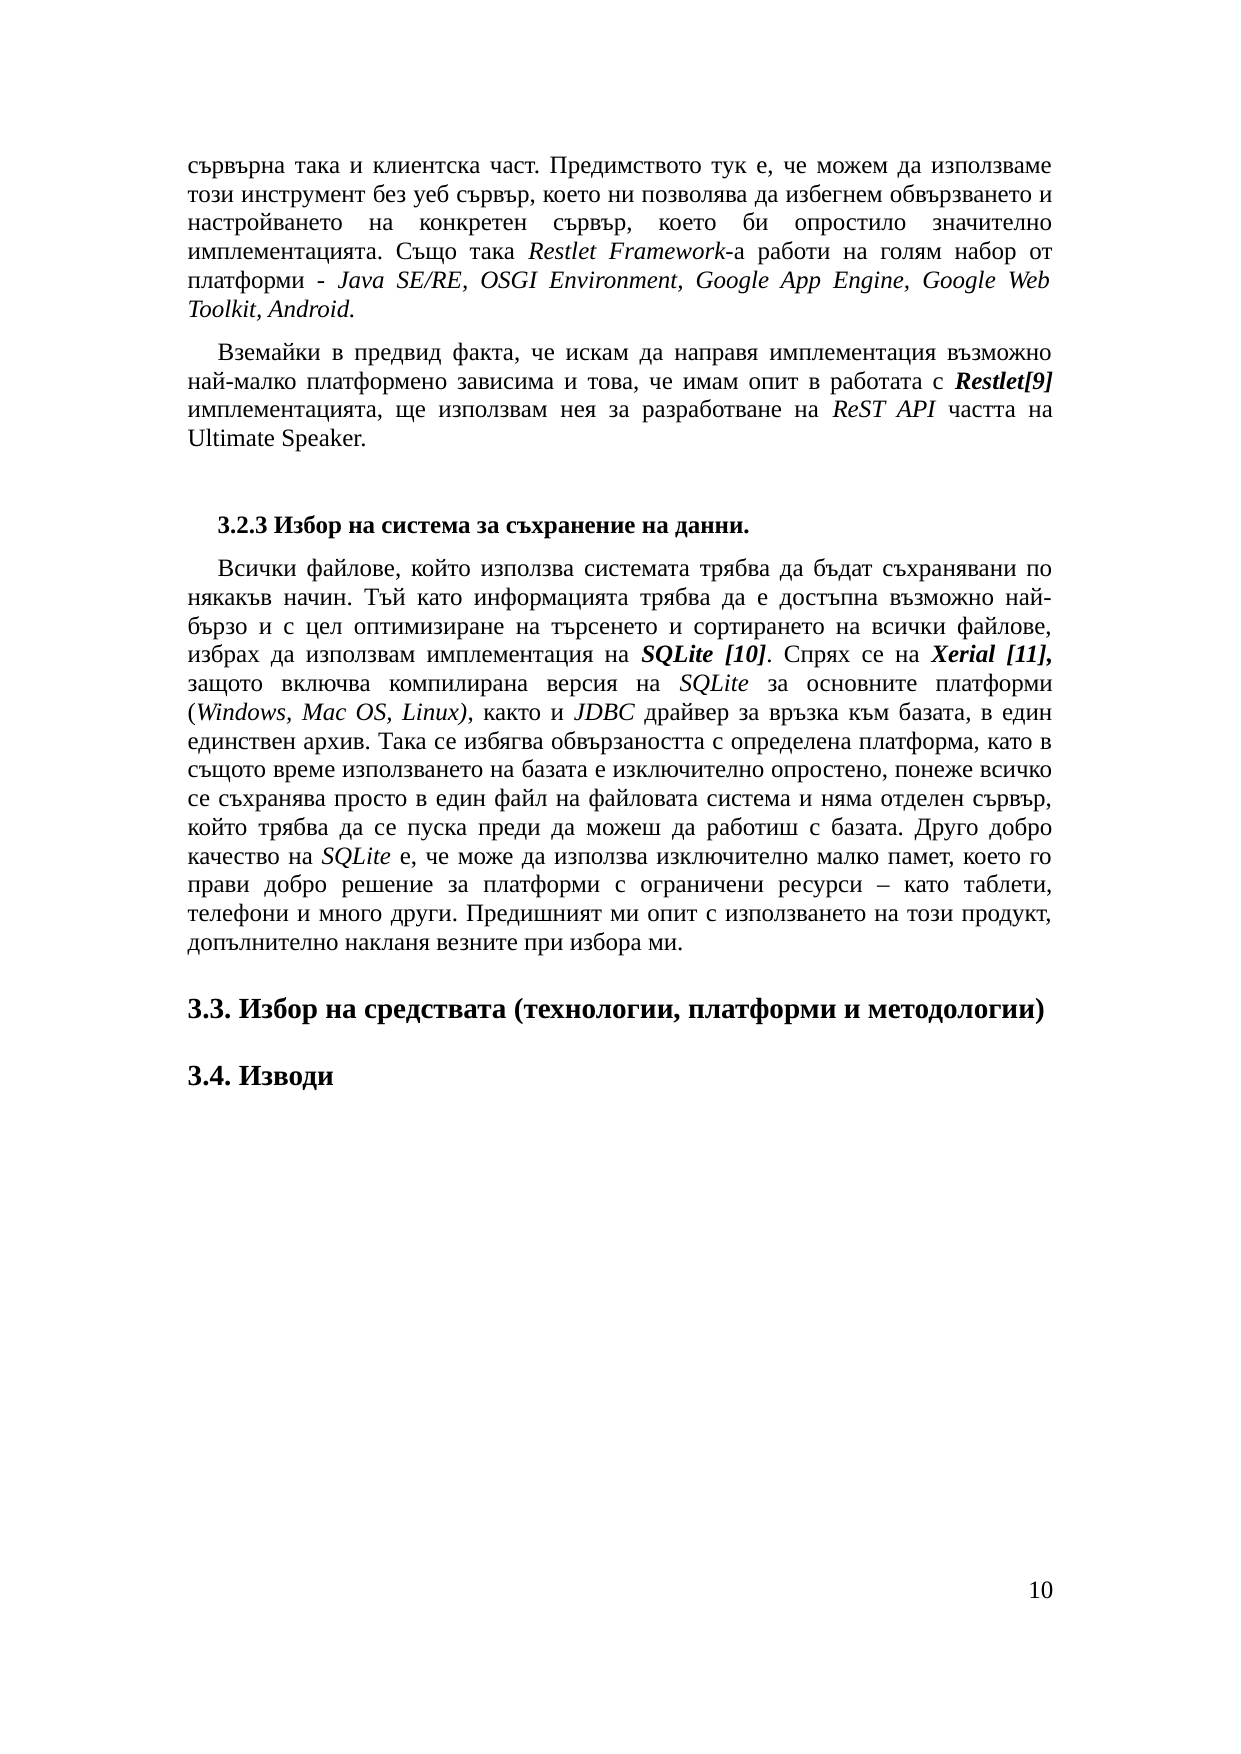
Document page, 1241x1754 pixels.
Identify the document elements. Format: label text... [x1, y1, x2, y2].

text Вземайки в предвид факта, че искам да направя имплементация възможно най-малко платформено зависима и това, че имам опит в работата с Restlet[9] имплементацията, ще използвам нея за разработване на ReST API частта на Ultimate Speaker. [187, 337, 1053, 452]
subtitle 3.4. Изводи [187, 1058, 1053, 1092]
text 3.2.3 Избор на система за съхранение на данни. [187, 510, 1053, 539]
text сървърна така и клиентска част. Предимството тук е, че можем да използваме този инструмент без уеб сървър, което ни позволява да избегнем обвързването и настройването на конкретен сървър, което би опростило значително имплементацията. Също така Restlet Framework-а работи на голям набор от платформи - Java SE/RE, OSGI Environment, Google App Engine, Google Web Toolkit, Android. [187, 150, 1053, 322]
text Всички файлове, който използва системата трябва да бъдат съхранявани по някакъв начин. Тъй като информацията трябва да е достъпна възможно най-бързо и с цел оптимизиране на търсенето и сортирането на всички файлове, избрах да използвам имплементация на SQLite [10]. Спрях се на Xerial [11], защото включва компилирана версия на SQLite за основните платформи (Windows, Mac OS, Linux), както и JDBC драйвер за връзка към базата, в един единствен архив. Така се избягва обвързаността с определена платформа, като в същото време използването на базата е изключително опростено, понеже всичко се съхранява просто в един файл на файловата система и няма отделен сървър, който трябва да се пуска преди да можеш да работиш с базата. Друго добро качество на SQLite е, че може да използва изключително малко памет, което го прави добро решение за платформи с ограничени ресурси – като таблети, телефони и много други. Предишният ми опит с използването на този продукт, допълнително накланя везните при избора ми. [187, 553, 1053, 956]
subtitle 3.3. Избор на средствата (технологии, платформи и методологии) [187, 991, 1053, 1025]
